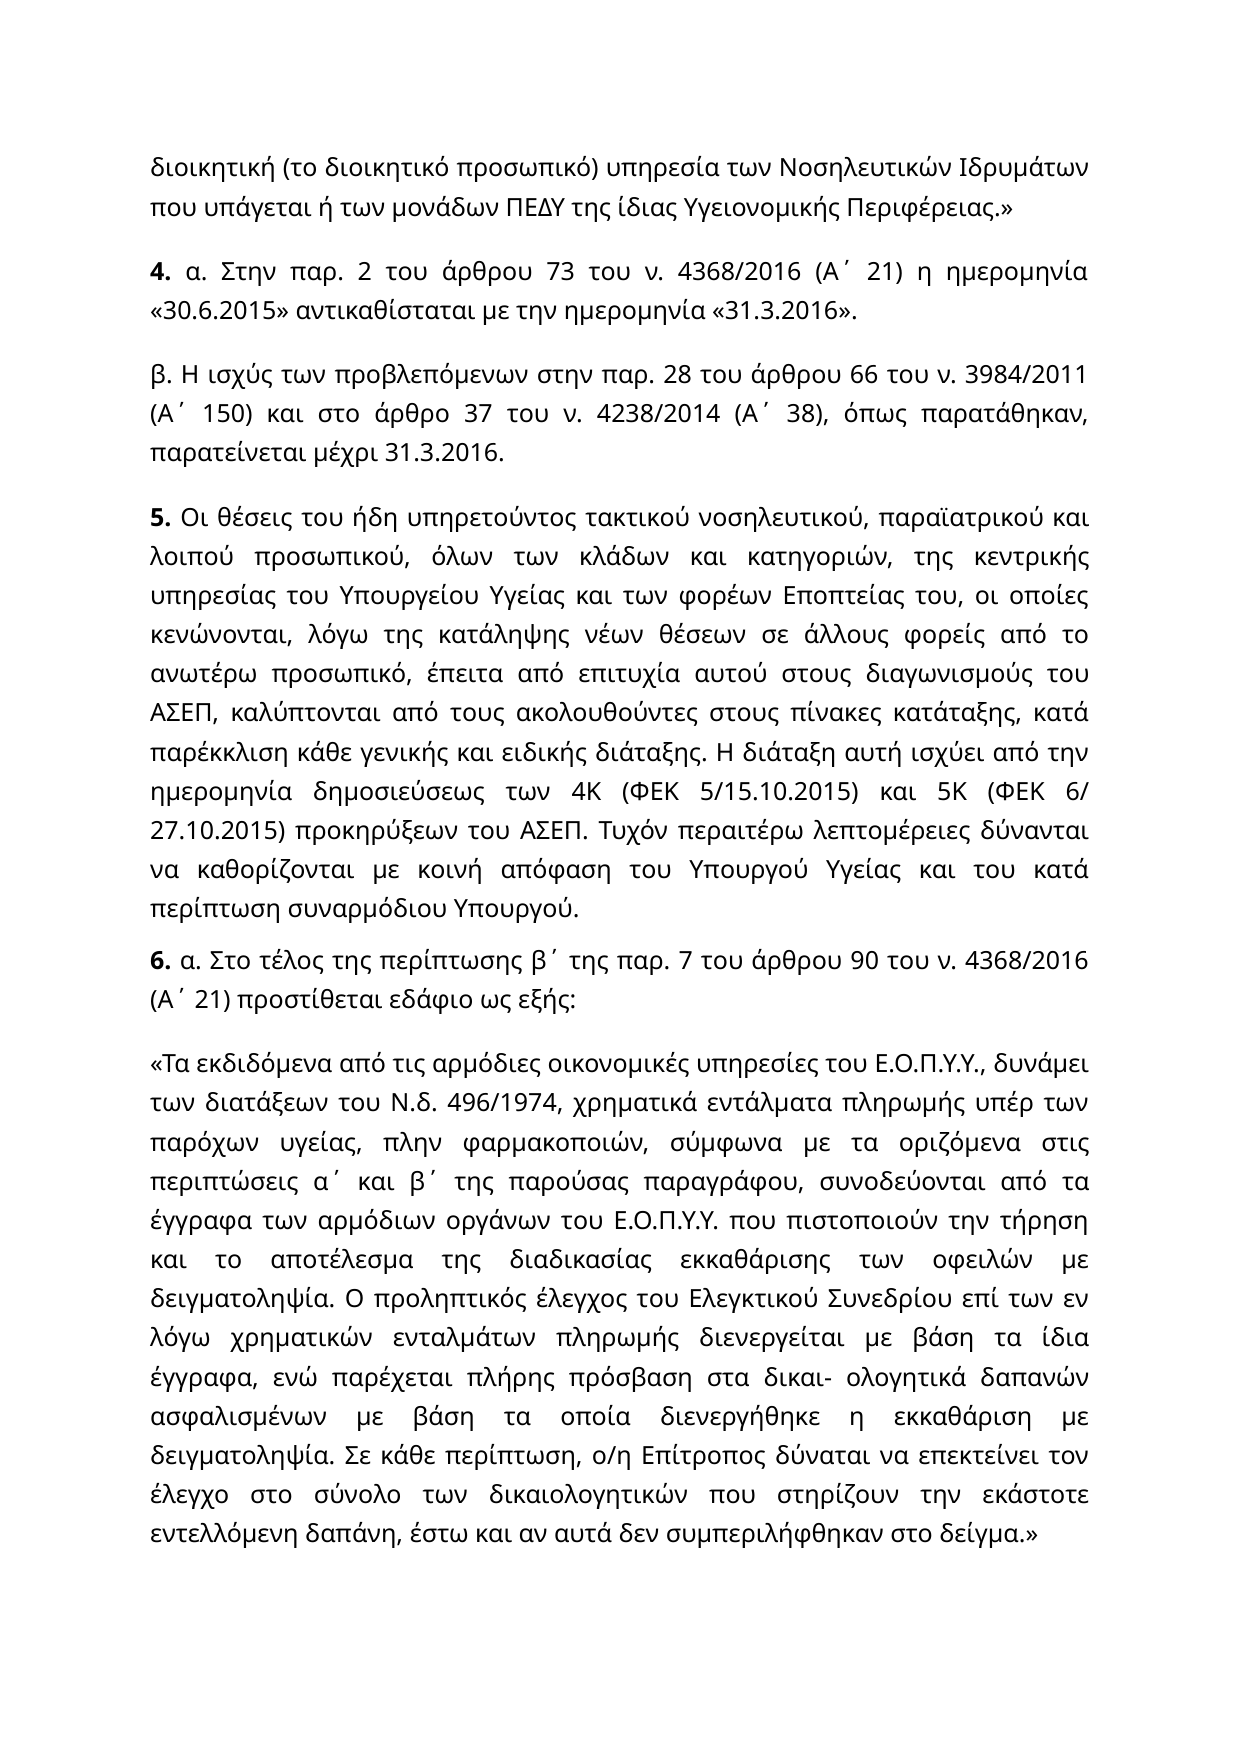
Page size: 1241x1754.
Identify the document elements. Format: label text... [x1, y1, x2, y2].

text διοικητική (το διοικητικό προσωπικό) υπηρεσία των Νοσηλευτικών Ιδρυμάτων που υπάγεται ή των μονάδων ΠΕΔΥ της ίδιας Υγειονομικής Περιφέρειας.» [150, 150, 1090, 223]
text «Τα εκδιδόμενα από τις αρμόδιες οικονομικές υπηρεσίες του Ε.Ο.Π.Υ.Υ., δυνάμει των διατάξεων του Ν.δ. 496/1974, χρηματικά εντάλματα πληρωμής υπέρ των παρόχων υγείας, πλην φαρμακοποιών, σύμφωνα με τα οριζόμενα στις περιπτώσεις α΄ και β΄ της παρούσας παραγράφου, συνοδεύονται από τα έγγραφα των αρμόδιων οργάνων του Ε.Ο.Π.Υ.Υ. που πιστοποιούν την τήρηση και το αποτέλεσμα της διαδικασίας εκκαθάρισης των οφειλών με δειγματοληψία. Ο προληπτικός έλεγχος του Ελεγκτικού Συνεδρίου επί των εν λόγω χρηματικών ενταλμάτων πληρωμής διενεργείται με βάση τα ίδια έγγραφα, ενώ παρέχεται πλήρης πρόσβαση στα δικαι- ολογητικά δαπανών ασφαλισμένων με βάση τα οποία διενεργήθηκε η εκκαθάριση με δειγματοληψία. Σε κάθε περίπτωση, ο/η Επίτροπος δύναται να επεκτείνει τον έλεγχο στο σύνολο των δικαιολογητικών που στηρίζουν την εκάστοτε εντελλόμενη δαπάνη, έστω και αν αυτά δεν συμπεριλήφθηκαν στο δείγμα.» [150, 1046, 1090, 1550]
text β. Η ισχύς των προβλεπόμενων στην παρ. 28 του άρθρου 66 του ν. 3984/2011 (Α΄ 150) και στο άρθρο 37 του ν. 4238/2014 (Α΄ 38), όπως παρατάθηκαν, παρατείνεται μέχρι 31.3.2016. [150, 357, 1090, 469]
text 5. Οι θέσεις του ήδη υπηρετούντος τακτικού νοσηλευτικού, παραϊατρικού και λοιπού προσωπικού, όλων των κλάδων και κατηγοριών, της κεντρικής υπηρεσίας του Υπουργείου Υγείας και των φορέων Εποπτείας του, οι οποίες κενώνονται, λόγω της κατάληψης νέων θέσεων σε άλλους φορείς από το ανωτέρω προσωπικό, έπειτα από επιτυχία αυτού στους διαγωνισμούς του ΑΣΕΠ, καλύπτονται από τους ακολουθούντες στους πίνακες κατάταξης, κατά παρέκκλιση κάθε γενικής και ειδικής διάταξης. Η διάταξη αυτή ισχύει από την ημερομηνία δημοσιεύσεως των 4Κ (ΦΕΚ 5/15.10.2015) και 5Κ (ΦΕΚ 6/ 27.10.2015) προκηρύξεων του ΑΣΕΠ. Τυχόν περαιτέρω λεπτομέρειες δύνανται να καθορίζονται με κοινή απόφαση του Υπουργού Υγείας και του κατά περίπτωση συναρμόδιου Υπουργού. [150, 499, 1090, 925]
text 6. α. Στο τέλος της περίπτωσης β΄ της παρ. 7 του άρθρου 90 του ν. 4368/2016 (Α΄ 21) προστίθεται εδάφιο ως εξής: [150, 942, 1090, 1016]
text 4. α. Στην παρ. 2 του άρθρου 73 του ν. 4368/2016 (Α΄ 21) η ημερομηνία «30.6.2015» αντικαθίσταται με την ημερομηνία «31.3.2016». [150, 253, 1090, 327]
